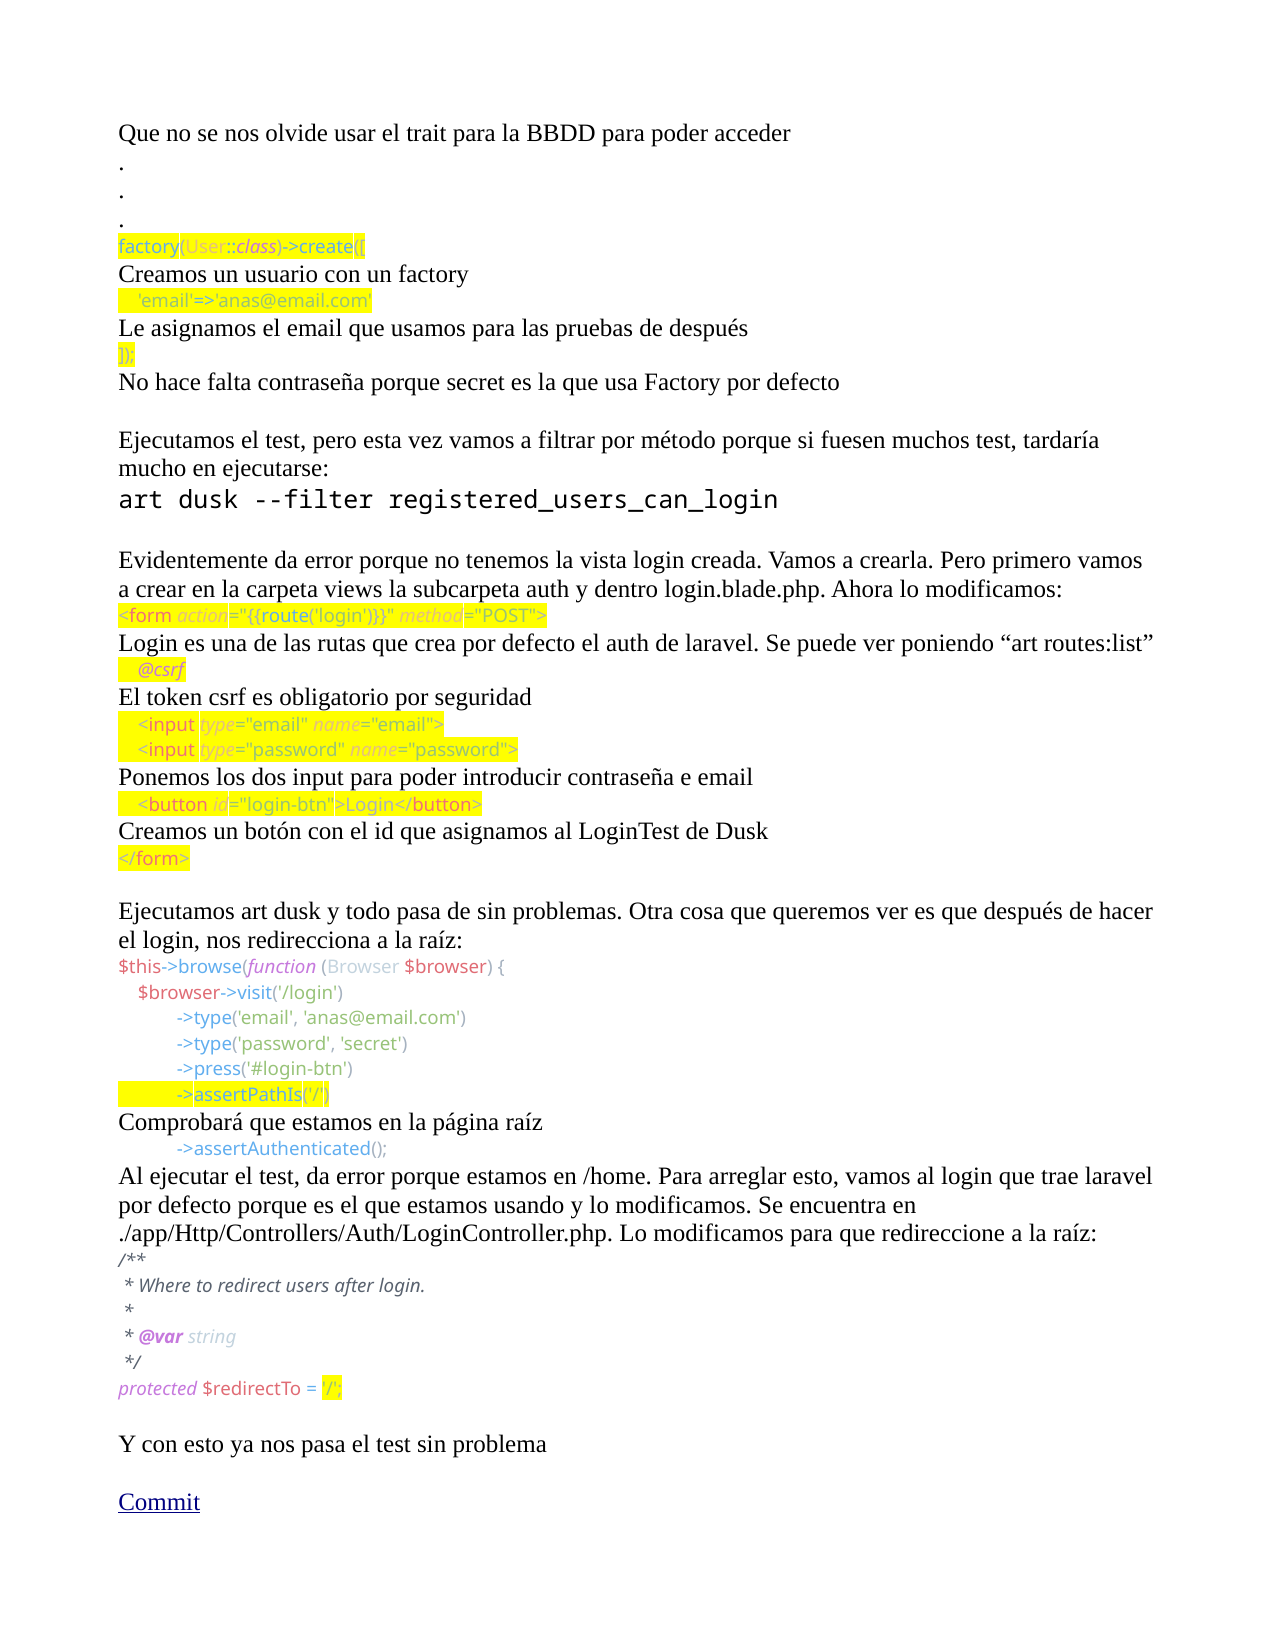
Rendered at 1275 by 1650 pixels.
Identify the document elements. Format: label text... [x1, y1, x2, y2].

text <input type="email" name="email"> <input type="password" name="password"> Ponemos los dos input para poder introducir contraseña e email [118, 711, 1157, 791]
text Comprobará que estamos en la página raíz ->assertAuthenticated(); [118, 1107, 1157, 1161]
text art dusk --filter registered_users_can_login [118, 482, 1157, 545]
text 'email'=>'anas@email.com' Le asignamos el email que usamos para las pruebas de después [118, 287, 1157, 342]
text <form action="{{route('login')}}" method="POST"> [118, 602, 1157, 628]
text <button id="login-btn">Login</button> Creamos un botón con el id que asignamos al LoginTest de Dusk [118, 791, 1157, 845]
text Commit [118, 1487, 1157, 1515]
text Al ejecutar el test, da error porque estamos en /home. Para arreglar esto, vamos al login que trae laravel por defecto porque es el que estamos usando y lo modificamos. Se encuentra en ./app/Http/Controllers/Auth/LoginController.php. Lo modificamos para que redireccione a la raíz: [118, 1161, 1157, 1247]
text No hace falta contraseña porque secret es la que usa Factory por defecto [118, 367, 1157, 396]
text factory(User::class)->create([ Creamos un usuario con un factory [118, 233, 1157, 287]
text Y con esto ya nos pasa el test sin problema [118, 1429, 1157, 1458]
text . [118, 176, 1157, 204]
text </form> [118, 845, 1157, 871]
text Ejecutamos art dusk y todo pasa de sin problemas. Otra cosa que queremos ver es que después de hacer el login, nos redirecciona a la raíz: [118, 896, 1157, 954]
text Evidentemente da error porque no tenemos la vista login creada. Vamos a crearla. Pero primero vamos a crear en la carpeta views la subcarpeta auth y dentro login.blade.php. Ahora lo modificamos: [118, 545, 1157, 602]
text /** * Where to redirect users after login. * * @var string */ protected $redirectTo = '/'; [118, 1247, 1157, 1429]
text Que no se nos olvide usar el trait para la BBDD para poder acceder [118, 118, 1157, 147]
text ]); [118, 342, 1157, 367]
text . [118, 204, 1157, 233]
text . [118, 147, 1157, 176]
text $this->browse(function (Browser $browser) { $browser->visit('/login') ->type('email', 'anas@email.com') ->type('password', 'secret') ->press('#login-btn') ->assertPathIs('/') [118, 954, 1157, 1107]
text Login es una de las rutas que crea por defecto el auth de laravel. Se puede ver poniendo “art routes:list” @csrf El token csrf es obligatorio por seguridad [118, 628, 1157, 711]
text Ejecutamos el test, pero esta vez vamos a filtrar por método porque si fuesen muchos test, tardaría mucho en ejecutarse: [118, 425, 1157, 482]
